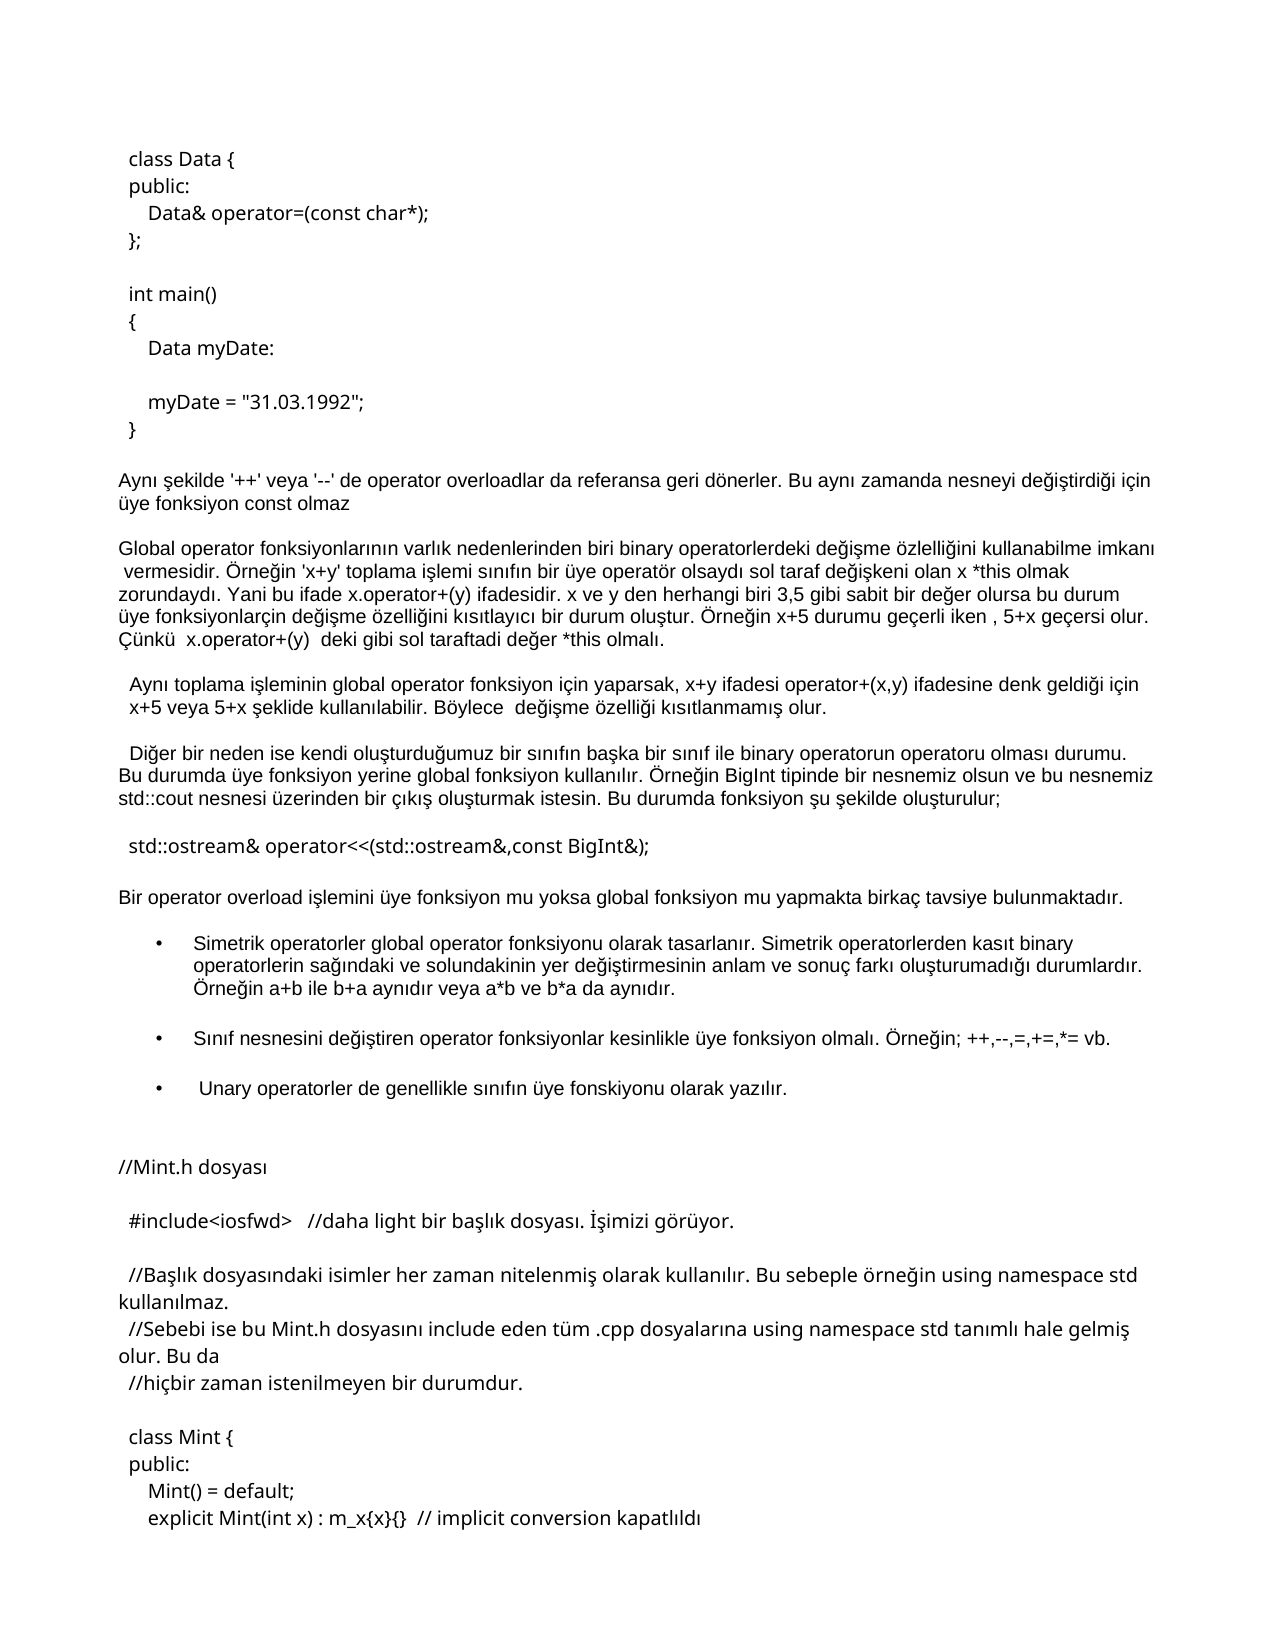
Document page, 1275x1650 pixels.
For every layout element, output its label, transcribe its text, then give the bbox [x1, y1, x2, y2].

list Simetrik operatorler global operator fonksiyonu olarak tasarlanır. Simetrik operatorlerden kasıt binary operatorlerin sağındaki ve solundakinin yer değiştirmesinin anlam ve sonuç farkı oluşturumadığı durumlardır. Örneğin a+b ile b+a aynıdır veya a*b ve b*a da aynıdır. [156, 932, 1157, 1000]
list Unary operatorler de genellikle sınıfın üye fonskiyonu olarak yazılır. [156, 1077, 1157, 1099]
text class Data { [118, 145, 1157, 172]
text Aynı toplama işleminin global operator fonksiyon için yaparsak, x+y ifadesi operator+(x,y) ifadesine denk geldiği için [118, 673, 1157, 696]
text x+5 veya 5+x şeklide kullanılabilir. Böylece değişme özelliği kısıtlanmamış olur. [118, 696, 1157, 719]
text Mint() = default; [118, 1477, 1157, 1504]
text Aynı şekilde '++' veya '--' de operator overloadlar da referansa geri dönerler. Bu aynı zamanda nesneyi değiştirdiği için üye fonksiyon const olmaz [118, 469, 1157, 514]
text Data myDate: [118, 334, 1157, 361]
text #include<iosfwd> //daha light bir başlık dosyası. İşimizi görüyor. [118, 1207, 1157, 1234]
text Diğer bir neden ise kendi oluşturduğumuz bir sınıfın başka bir sınıf ile binary operatorun operatoru olması durumu. Bu durumda üye fonksiyon yerine global fonksiyon kullanılır. Örneğin BigInt tipinde bir nesnemiz olsun ve bu nesnemiz std::cout nesnesi üzerinden bir çıkış oluşturmak istesin. Bu durumda fonksiyon şu şekilde oluşturulur; [118, 741, 1157, 809]
text class Mint { [118, 1423, 1157, 1450]
text } [118, 415, 1157, 442]
text //Sebebi ise bu Mint.h dosyasını include eden tüm .cpp dosyalarına using namespace std tanımlı hale gelmiş olur. Bu da [118, 1315, 1157, 1369]
text Bir operator overload işlemini üye fonksiyon mu yoksa global fonksiyon mu yapmakta birkaç tavsiye bulunmaktadır. [118, 886, 1157, 909]
text int main() [118, 280, 1157, 307]
text }; [118, 226, 1157, 253]
text vermesidir. Örneğin 'x+y' toplama işlemi sınıfın bir üye operatör olsaydı sol taraf değişkeni olan x *this olmak zorundaydı. Yani bu ifade x.operator+(y) ifadesidir. x ve y den herhangi biri 3,5 gibi sabit bir değer olursa bu durum üye fonksiyonlarçin değişme özelliğini kısıtlayıcı bir durum oluştur. Örneğin x+5 durumu geçerli iken , 5+x geçersi olur. Çünkü x.operator+(y) deki gibi sol taraftadi değer *this olmalı. [118, 560, 1157, 651]
text //Mint.h dosyası [118, 1153, 1157, 1180]
text //hiçbir zaman istenilmeyen bir durumdur. [118, 1369, 1157, 1396]
text //Başlık dosyasındaki isimler her zaman nitelenmiş olarak kullanılır. Bu sebeple örneğin using namespace std kullanılmaz. [118, 1261, 1157, 1315]
text { [118, 307, 1157, 334]
list Sınıf nesnesini değiştiren operator fonksiyonlar kesinlikle üye fonksiyon olmalı. Örneğin; ++,--,=,+=,*= vb. [156, 1027, 1157, 1049]
text myDate = "31.03.1992"; [118, 388, 1157, 415]
text public: [118, 172, 1157, 199]
text Data& operator=(const char*); [118, 199, 1157, 226]
text explicit Mint(int x) : m_x{x}{} // implicit conversion kapatlıldı [118, 1504, 1157, 1531]
text Global operator fonksiyonlarının varlık nedenlerinden biri binary operatorlerdeki değişme özlelliğini kullanabilme imkanı [118, 537, 1157, 560]
text std::ostream& operator<<(std::ostream&,const BigInt&); [118, 832, 1157, 859]
text public: [118, 1450, 1157, 1477]
